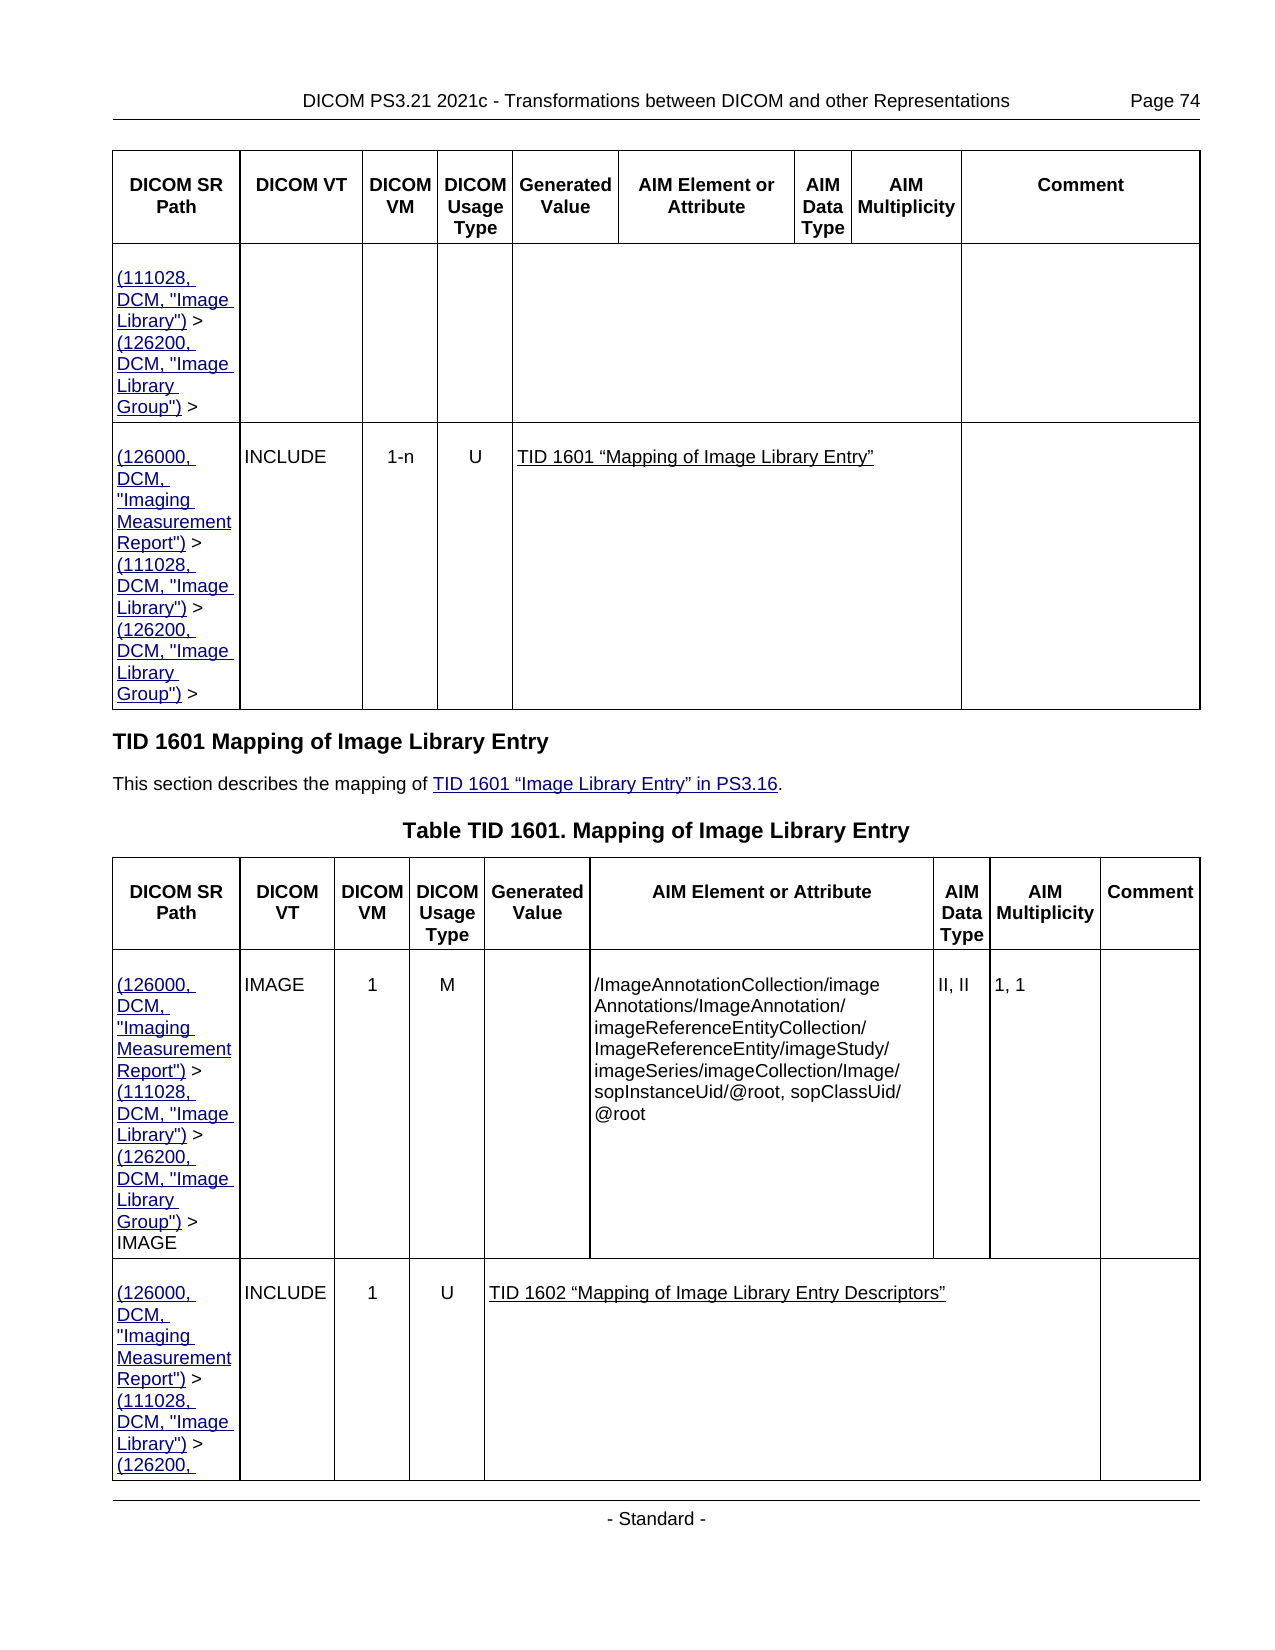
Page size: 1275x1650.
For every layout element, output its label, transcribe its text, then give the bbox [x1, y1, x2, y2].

table_cell INCLUDE [241, 1259, 334, 1480]
table_cell TID 1602 “Mapping of Image Library Entry Descriptors” [485, 1259, 1100, 1480]
table_header DICOM VT [241, 858, 334, 949]
table_cell [438, 244, 512, 422]
table_cell [1101, 950, 1199, 1258]
table_cell II, II [934, 950, 989, 1258]
table_header AIM Element or Attribute [591, 858, 933, 949]
table_cell M [410, 950, 484, 1258]
table_cell INCLUDE [241, 423, 362, 709]
table_header AIM Data Type [934, 858, 989, 949]
table_header Generated Value [485, 858, 589, 949]
text TID 1601 Mapping of Image Library Entry [112, 728, 1200, 754]
table_cell /Image​Annotation​Collection/​image​Annotations/​Image​Annotation/​imageReferenceEntityCollection/​ImageReferenceEntity/​imageStudy/​imageSeries/​image​Collection/​Image/​sopInstanceUid/​@root​, sopClassUid/​@root​ [591, 950, 933, 1258]
table_header DICOM VM [363, 151, 437, 243]
table_cell [241, 244, 362, 422]
table_header AIM Element or Attribute [619, 151, 794, 243]
table_cell 1-n [363, 423, 437, 709]
text Table TID 1601. Mapping of Image Library Entry [112, 817, 1200, 843]
table_header DICOM VT [241, 151, 362, 243]
table_cell [513, 244, 961, 422]
table_header Comment [962, 151, 1199, 243]
table_cell (126000, DCM, "Imaging Measurement Report") > (111028, DCM, "Image Library") > (126200, [113, 1259, 239, 1480]
table_cell (111028, DCM, "Image Library") > (126200, DCM, "Image Library Group") > [113, 244, 239, 422]
table_cell TID 1601 “Mapping of Image Library Entry” [513, 423, 961, 709]
table_header Comment [1101, 858, 1199, 949]
table_cell 1 [335, 950, 409, 1258]
table_header DICOM SR Path [113, 858, 239, 949]
table_header Generated Value [513, 151, 618, 243]
table_cell 1, 1 [991, 950, 1100, 1258]
table_cell U [438, 423, 512, 709]
text This section describes the mapping of TID 1601 “Image Library Entry” in PS3.16. [112, 773, 1200, 795]
table_cell IMAGE [241, 950, 334, 1258]
table_cell (126000, DCM, "Imaging Measurement Report") > (111028, DCM, "Image Library") > (126200, DCM, "Image Library Group") > [113, 423, 239, 709]
table_cell [485, 950, 589, 1258]
table_header AIM Multiplicity [991, 858, 1100, 949]
table_cell [363, 244, 437, 422]
table_header DICOM SR Path [113, 151, 239, 243]
table_header DICOM Usage Type [438, 151, 512, 243]
table_header DICOM Usage Type [410, 858, 484, 949]
table_cell [962, 244, 1199, 422]
table_header AIM Data Type [795, 151, 851, 243]
table_cell [962, 423, 1199, 709]
table_cell (126000, DCM, "Imaging Measurement Report") > (111028, DCM, "Image Library") > (126200, DCM, "Image Library Group") > IMAGE [113, 950, 239, 1258]
table_cell 1 [335, 1259, 409, 1480]
table_header AIM Multiplicity [852, 151, 961, 243]
table_cell [1101, 1259, 1199, 1480]
table_header DICOM VM [335, 858, 409, 949]
table_cell U [410, 1259, 484, 1480]
